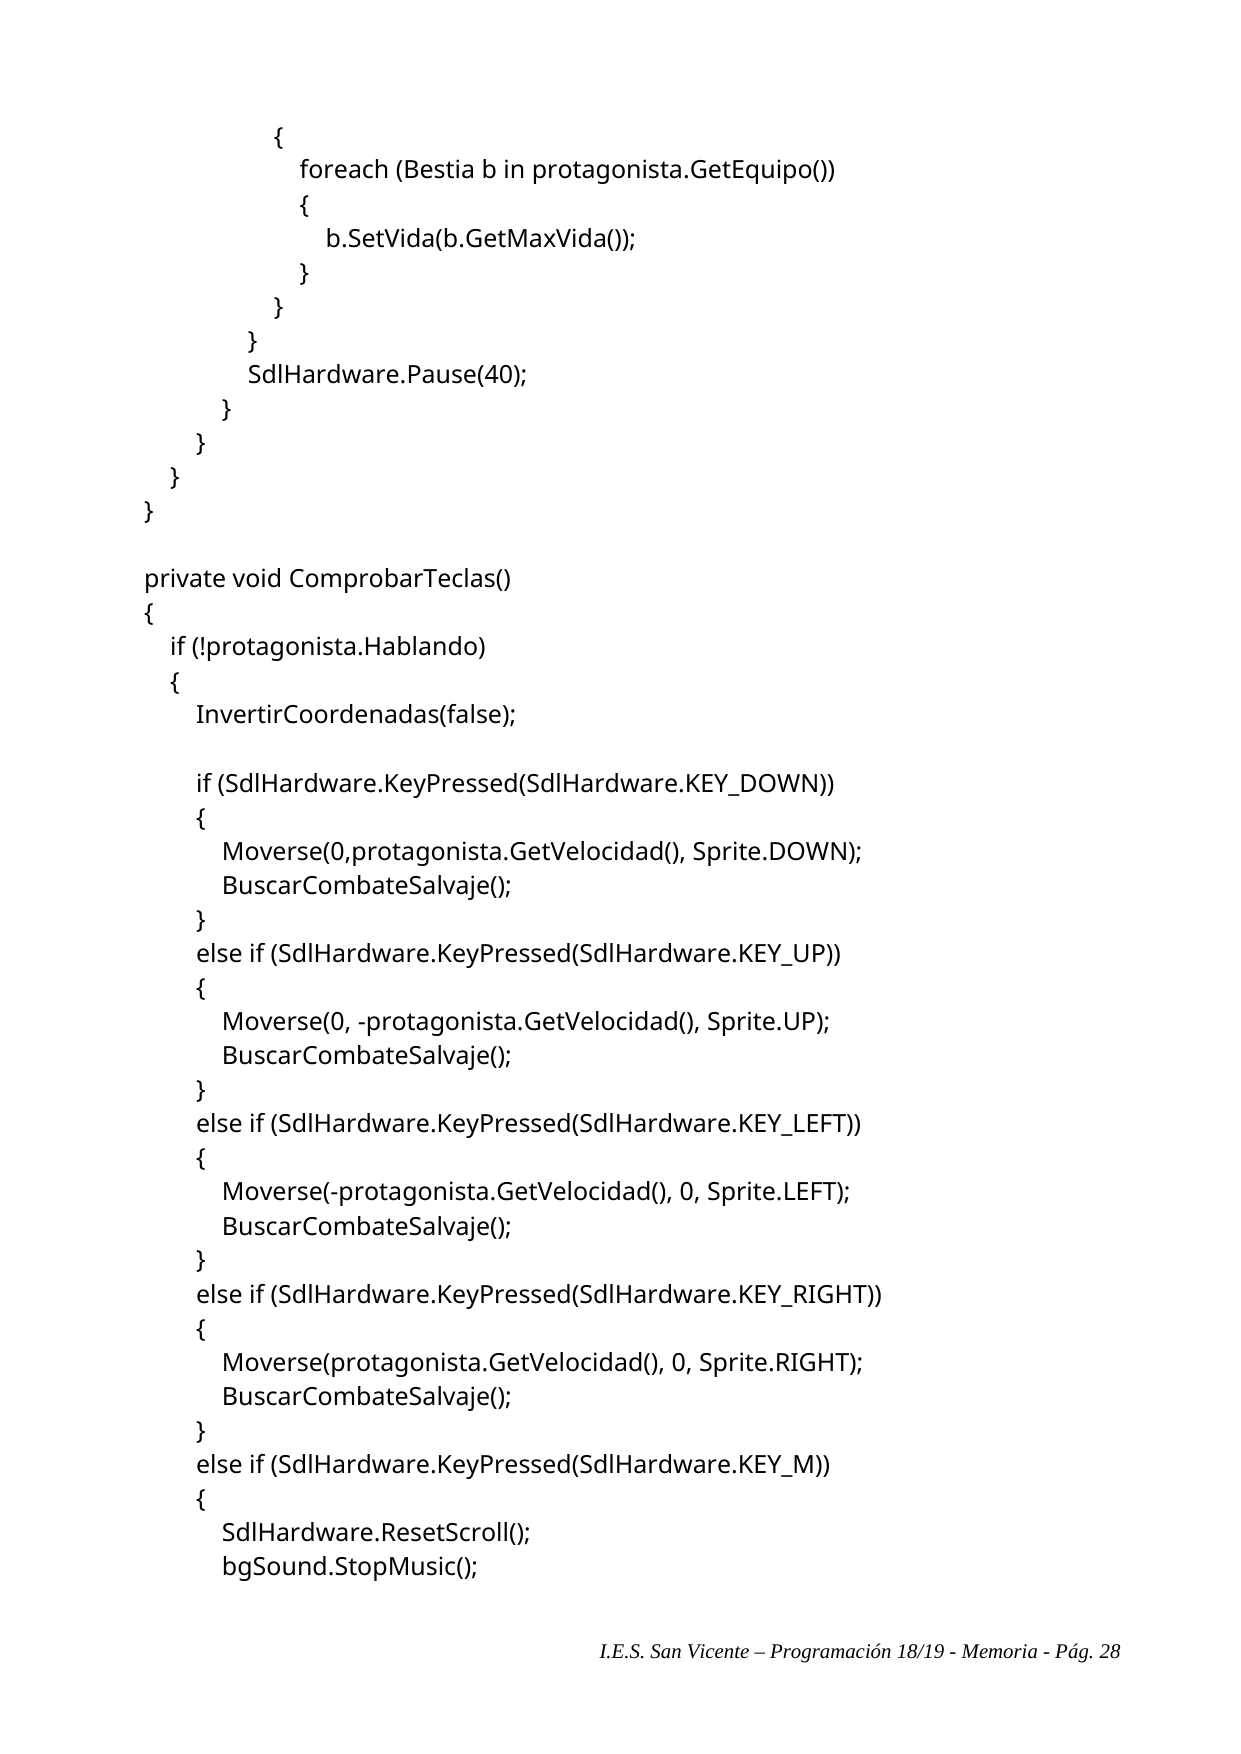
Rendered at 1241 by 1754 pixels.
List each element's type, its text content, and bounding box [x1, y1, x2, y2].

text Moverse(0, -protagonista.GetVelocidad(), Sprite.UP); [118, 1004, 1122, 1038]
text } [118, 1072, 1122, 1106]
text } [118, 1412, 1122, 1447]
text if (SdlHardware.KeyPressed(SdlHardware.KEY_DOWN)) [118, 765, 1122, 799]
text } [118, 902, 1122, 936]
text Moverse(0,protagonista.GetVelocidad(), Sprite.DOWN); [118, 833, 1122, 867]
text { [118, 186, 1122, 220]
text BuscarCombateSalvaje(); [118, 1208, 1122, 1242]
text } [118, 1242, 1122, 1276]
text else if (SdlHardware.KeyPressed(SdlHardware.KEY_LEFT)) [118, 1106, 1122, 1140]
text { [118, 799, 1122, 833]
text else if (SdlHardware.KeyPressed(SdlHardware.KEY_RIGHT)) [118, 1276, 1122, 1310]
text Moverse(-protagonista.GetVelocidad(), 0, Sprite.LEFT); [118, 1174, 1122, 1208]
text { [118, 1310, 1122, 1344]
text else if (SdlHardware.KeyPressed(SdlHardware.KEY_M)) [118, 1447, 1122, 1481]
text { [118, 595, 1122, 629]
text BuscarCombateSalvaje(); [118, 867, 1122, 902]
text { [118, 663, 1122, 697]
text bgSound.StopMusic(); [118, 1549, 1122, 1583]
text if (!protagonista.Hablando) [118, 629, 1122, 663]
text { [118, 118, 1122, 152]
text else if (SdlHardware.KeyPressed(SdlHardware.KEY_UP)) [118, 936, 1122, 970]
text { [118, 970, 1122, 1004]
text private void ComprobarTeclas() [118, 561, 1122, 595]
text } [118, 493, 1122, 527]
text } [118, 254, 1122, 288]
text Moverse(protagonista.GetVelocidad(), 0, Sprite.RIGHT); [118, 1344, 1122, 1378]
text b.SetVida(b.GetMaxVida()); [118, 220, 1122, 254]
text } [118, 391, 1122, 425]
text foreach (Bestia b in protagonista.GetEquipo()) [118, 152, 1122, 186]
text BuscarCombateSalvaje(); [118, 1378, 1122, 1412]
text SdlHardware.ResetScroll(); [118, 1515, 1122, 1549]
text } [118, 459, 1122, 493]
text } [118, 288, 1122, 322]
text { [118, 1140, 1122, 1174]
text SdlHardware.Pause(40); [118, 357, 1122, 391]
text { [118, 1481, 1122, 1515]
text InvertirCoordenadas(false); [118, 697, 1122, 731]
text BuscarCombateSalvaje(); [118, 1038, 1122, 1072]
text } [118, 322, 1122, 357]
text } [118, 425, 1122, 459]
